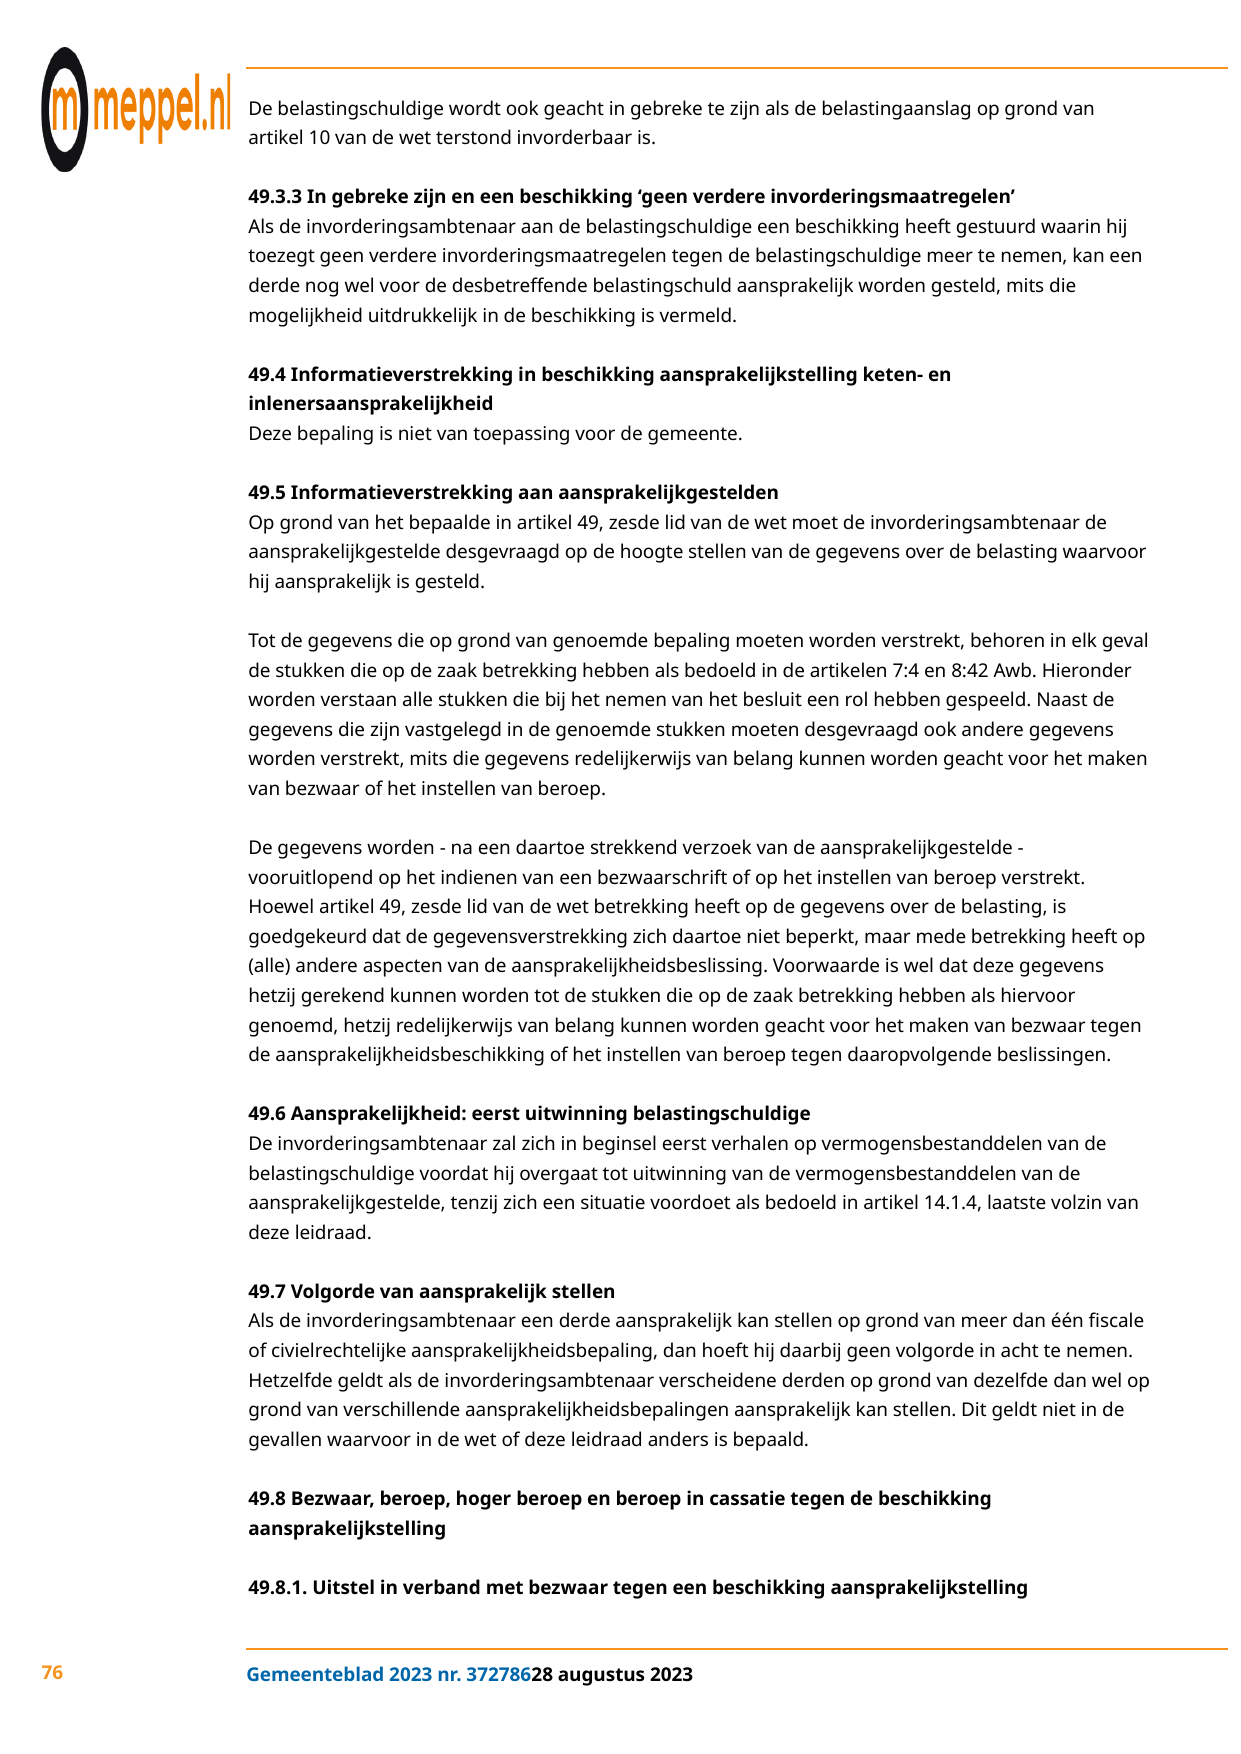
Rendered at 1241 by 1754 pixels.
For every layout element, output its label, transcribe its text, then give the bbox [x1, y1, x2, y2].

text 49.5 Informatieverstrekking aan aansprakelijkgestelden [248, 479, 1152, 505]
picture [41, 47, 231, 172]
text Als de invorderingsambtenaar een derde aansprakelijk kan stellen op grond van meer dan één fiscale of civielrechtelijke aansprakelijkheidsbepaling, dan hoeft hij daarbij geen volgorde in acht te nemen. Hetzelfde geldt als de invorderingsambtenaar verscheidene derden op grond van dezelfde dan wel op grond van verschillende aansprakelijkheidsbepalingen aansprakelijk kan stellen. Dit geldt niet in de gevallen waarvoor in de wet of deze leidraad anders is bepaald. [248, 1308, 1152, 1452]
text 49.4 Informatieverstrekking in beschikking aansprakelijkstelling keten- en inlenersaansprakelijkheid [248, 361, 1152, 416]
text 49.7 Volgorde van aansprakelijk stellen [248, 1278, 1152, 1304]
text 49.8.1. Uitstel in verband met bezwaar tegen een beschikking aansprakelijkstelling [248, 1574, 1152, 1600]
text Deze bepaling is niet van toepassing voor de gemeente. [248, 420, 1152, 446]
text Als de invorderingsambtenaar aan de belastingschuldige een beschikking heeft gestuurd waarin hij toezegt geen verdere invorderingsmaatregelen tegen de belastingschuldige meer te nemen, kan een derde nog wel voor de desbetreffende belastingschuld aansprakelijk worden gesteld, mits die mogelijkheid uitdrukkelijk in de beschikking is vermeld. [248, 213, 1152, 328]
text De invorderingsambtenaar zal zich in beginsel eerst verhalen op vermogensbestanddelen van de belastingschuldige voordat hij overgaat tot uitwinning van de vermogensbestanddelen van de aansprakelijkgestelde, tenzij zich een situatie voordoet als bedoeld in artikel 14.1.4, laatste volzin van deze leidraad. [248, 1130, 1152, 1245]
text De gegevens worden - na een daartoe strekkend verzoek van de aansprakelijkgestelde - vooruitlopend op het indienen van een bezwaarschrift of op het instellen van beroep verstrekt. [248, 834, 1152, 890]
text Op grond van het bepaalde in artikel 49, zesde lid van de wet moet de invorderingsambtenaar de aansprakelijkgestelde desgevraagd op de hoogte stellen van de gegevens over de belasting waarvoor hij aansprakelijk is gesteld. [248, 509, 1152, 594]
text 49.3.3 In gebreke zijn en een beschikking ‘geen verdere invorderingsmaatregelen’ [248, 183, 1152, 209]
text Tot de gegevens die op grond van genoemde bepaling moeten worden verstrekt, behoren in elk geval de stukken die op de zaak betrekking hebben als bedoeld in de artikelen 7:4 en 8:42 Awb. Hieronder worden verstaan alle stukken die bij het nemen van het besluit een rol hebben gespeeld. Naast de gegevens die zijn vastgelegd in de genoemde stukken moeten desgevraagd ook andere gegevens worden verstrekt, mits die gegevens redelijkerwijs van belang kunnen worden geacht voor het maken van bezwaar of het instellen van beroep. [248, 627, 1152, 801]
text 49.8 Bezwaar, beroep, hoger beroep en beroep in cassatie tegen de beschikking aansprakelijkstelling [248, 1485, 1152, 1541]
text Hoewel artikel 49, zesde lid van de wet betrekking heeft op de gegevens over de belasting, is goedgekeurd dat de gegevensverstrekking zich daartoe niet beperkt, maar mede betrekking heeft op (alle) andere aspecten van de aansprakelijkheidsbeslissing. Voorwaarde is wel dat deze gegevens hetzij gerekend kunnen worden tot de stukken die op de zaak betrekking hebben als hiervoor genoemd, hetzij redelijkerwijs van belang kunnen worden geacht voor het maken van bezwaar tegen de aansprakelijkheidsbeschikking of het instellen van beroep tegen daaropvolgende beslissingen. [248, 893, 1152, 1067]
text De belastingschuldige wordt ook geacht in gebreke te zijn als de belastingaanslag op grond van artikel 10 van de wet terstond invorderbaar is. [248, 95, 1152, 150]
text 49.6 Aansprakelijkheid: eerst uitwinning belastingschuldige [248, 1101, 1152, 1126]
